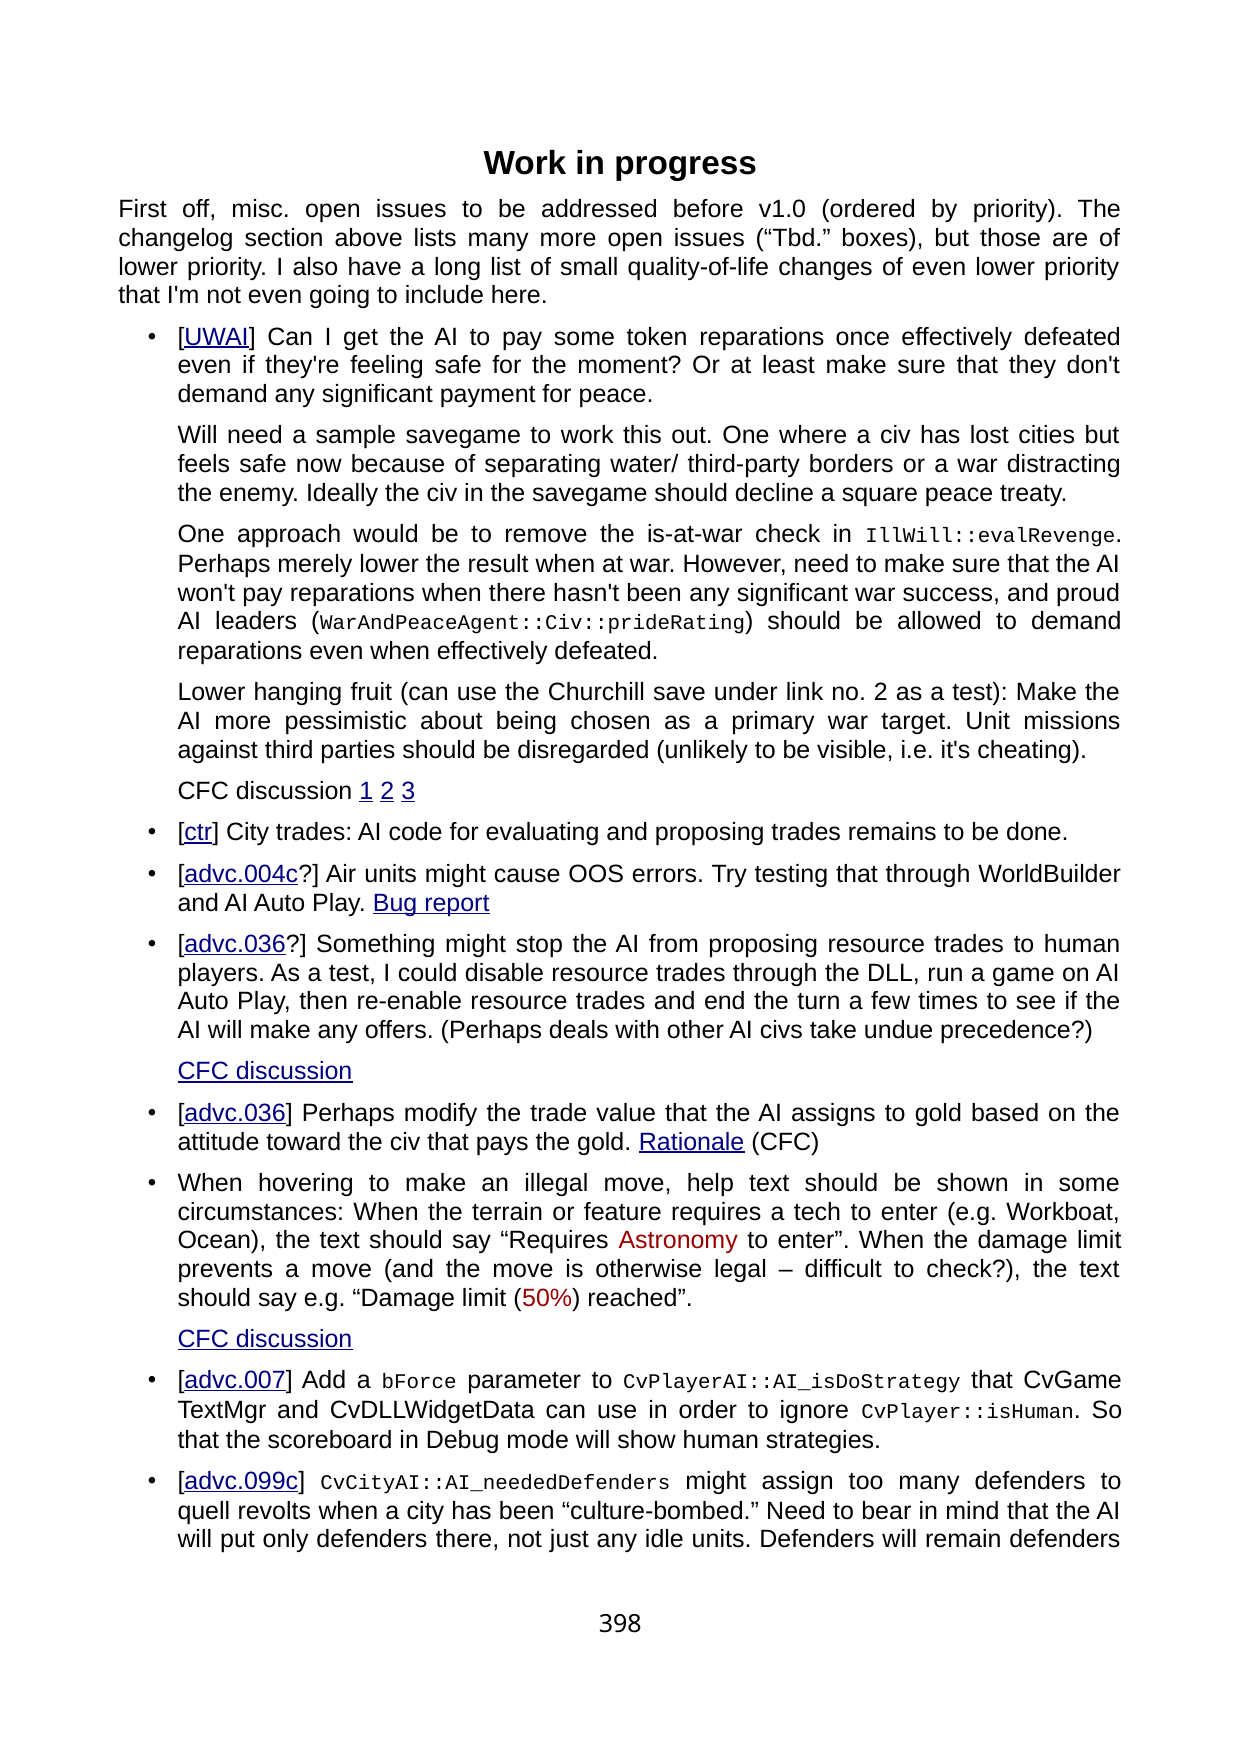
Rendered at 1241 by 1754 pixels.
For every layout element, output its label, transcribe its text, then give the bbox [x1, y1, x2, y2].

list Will need a sample savegame to work this out. One where a civ has lost cities but feels safe now because of separating water/ third-party borders or a war distracting the enemy. Ideally the civ in the savegame should decline a square peace treaty. [148, 420, 1122, 507]
list CFC discussion [148, 1324, 1122, 1353]
list [UWAI] Can I get the AI to pay some token reparations once effectively defeated even if they're feeling safe for the moment? Or at least make sure that they don't demand any significant payment for peace. [148, 322, 1122, 408]
list [advc.036?] Something might stop the AI from proposing resource trades to human players. As a test, I could disable resource trades through the DLL, run a game on AI Auto Play, then re-enable resource trades and end the turn a few times to see if the AI will make any offers. (Perhaps deals with other AI civs take undue precedence?) [148, 929, 1122, 1044]
text First off, misc. open issues to be addressed before v1.0 (ordered by priority). The changelog section above lists many more open issues (“Tbd.” boxes), but those are of lower priority. I also have a long list of small quality-of-life changes of even lower priority that I'm not even going to include here. [118, 194, 1122, 309]
list [advc.036] Perhaps modify the trade value that the AI assigns to gold based on the attitude toward the civ that pays the gold. Rationale (CFC) [148, 1098, 1122, 1155]
list Lower hanging fruit (can use the Churchill save under link no. 2 as a test): Make the AI more pessimistic about being chosen as a primary war target. Unit missions against third parties should be disregarded (unlikely to be visible, i.e. it's cheating). [148, 677, 1122, 763]
list [advc.099c] CvCityAI::AI_neededDefenders might assign too many defenders to quell revolts when a city has been “culture-bombed.” Need to bear in mind that the AI will put only defenders there, not just any idle units. Defenders will remain defenders [148, 1466, 1122, 1553]
list When hovering to make an illegal move, help text should be shown in some circumstances: When the terrain or feature requires a tech to enter (e.g. Workboat, Ocean), the text should say “Requires Astronomy to enter”. When the damage limit prevents a move (and the move is otherwise legal – difficult to check?), the text should say e.g. “Damage limit (50%) reached”. [148, 1168, 1122, 1312]
list [advc.004c?] Air units might cause OOS errors. Try testing that through WorldBuilder and AI Auto Play. Bug report [148, 859, 1122, 916]
list One approach would be to remove the is-at-war check in IllWill::evalRevenge. Perhaps merely lower the result when at war. However, need to make sure that the AI won't pay reparations when there hasn't been any significant war success, and proud AI leaders (WarAndPeaceAgent::Civ::prideRating) should be allowed to demand reparations even when effectively defeated. [148, 519, 1122, 665]
list CFC discussion 1 2 3 [148, 776, 1122, 805]
list [advc.007] Add a bForce parameter to CvPlayerAI::AI_isDoStrategy that CvGame TextMgr and CvDLLWidgetData can use in order to ignore CvPlayer::isHuman. So that the scoreboard in Debug mode will show human strategies. [148, 1365, 1122, 1453]
subtitle Work in progress [118, 143, 1122, 182]
list [ctr] City trades: AI code for evaluating and proposing trades remains to be done. [148, 817, 1122, 846]
list CFC discussion [148, 1056, 1122, 1085]
